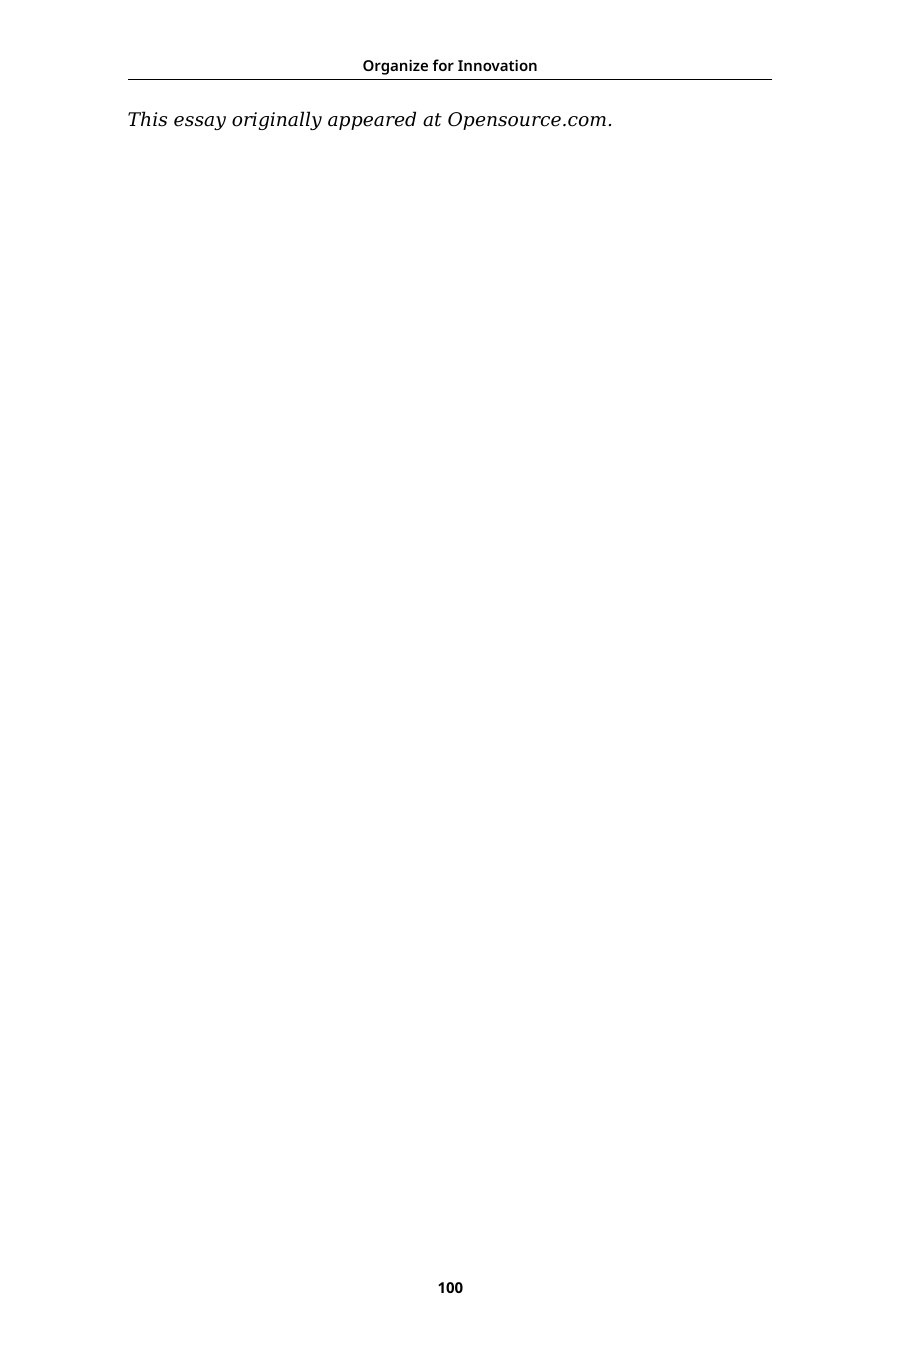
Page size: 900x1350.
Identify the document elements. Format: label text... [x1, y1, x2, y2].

text This essay originally appeared at Opensource.com. [127, 109, 772, 131]
